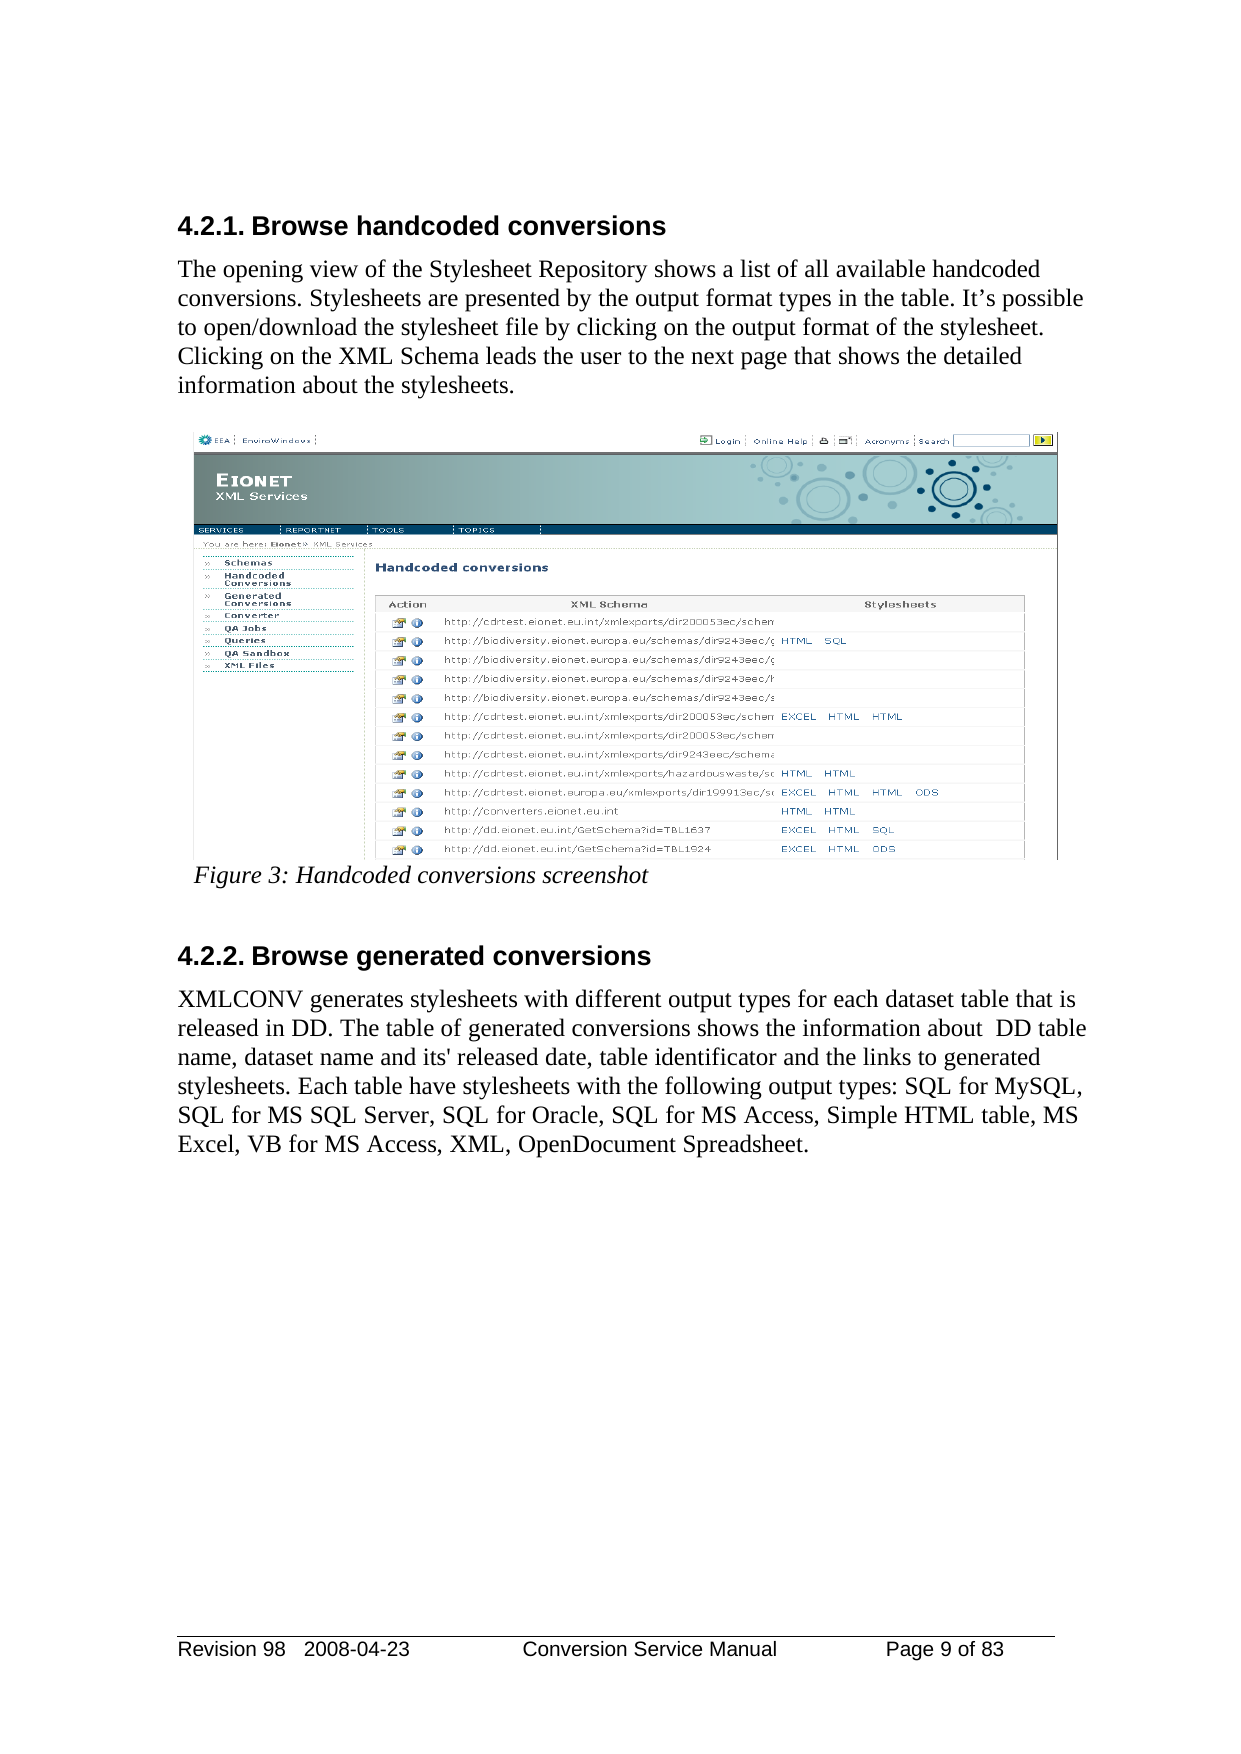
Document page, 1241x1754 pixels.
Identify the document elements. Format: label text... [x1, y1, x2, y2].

text XMLCONV generates stylesheets with different output types for each dataset table that is released in DD. The table of generated conversions shows the information about DD table name, dataset name and its' released date, table identificator and the links to generated stylesheets. Each table have stylesheets with the following output types: SQL for MySQL, SQL for MS SQL Server, SQL for Oracle, SQL for MS Access, Simple HTML table, MS Excel, VB for MS Access, XML, OpenDocument Spreadsheet. [177, 984, 1092, 1158]
subtitle Browse handcoded conversions [177, 210, 1092, 241]
subtitle Browse generated conversions [177, 940, 1092, 971]
text The opening view of the Stylesheet Repository shows a list of all available handcoded conversions. Stylesheets are presented by the output format types in the table. It’s possible to open/download the stylesheet file by clicking on the output format of the stylesheet. Clicking on the XML Schema leads the user to the next page that shows the detailed information about the stylesheets. [177, 254, 1092, 399]
text Figure 3: Handcoded conversions screenshot [194, 860, 1060, 889]
